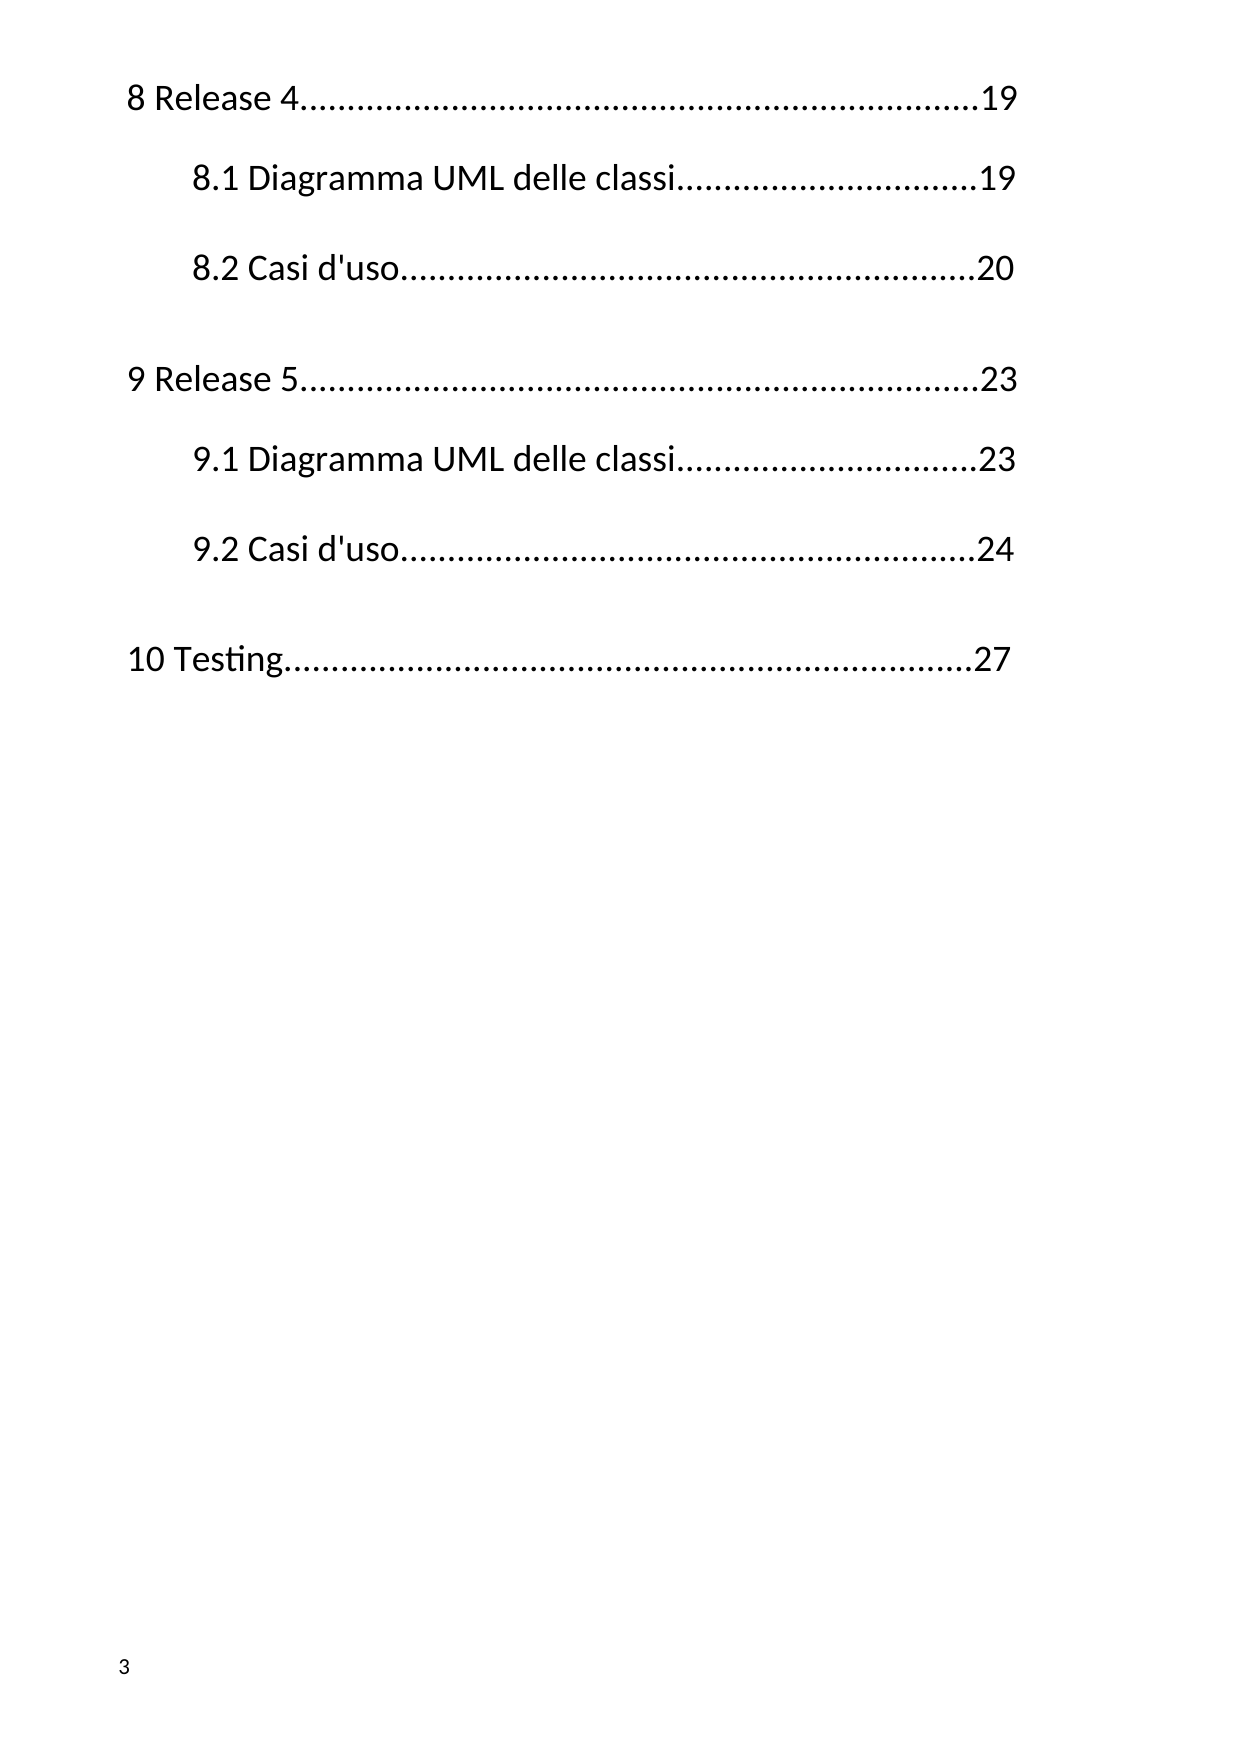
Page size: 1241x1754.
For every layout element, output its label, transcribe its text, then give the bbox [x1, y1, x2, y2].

text 9.1 Diagramma UML delle classi................................23 [118, 435, 1122, 481]
subtitle Testing.........................................................................27 [118, 635, 1122, 681]
text 8.1 Diagramma UML delle classi................................19 [118, 154, 1122, 200]
text 9.2 Casi d'uso.............................................................24 [118, 525, 1122, 571]
subtitle Release 4........................................................................19 [118, 74, 1122, 119]
text 8.2 Casi d'uso.............................................................20 [118, 244, 1122, 290]
subtitle Release 5........................................................................23 [118, 354, 1122, 400]
